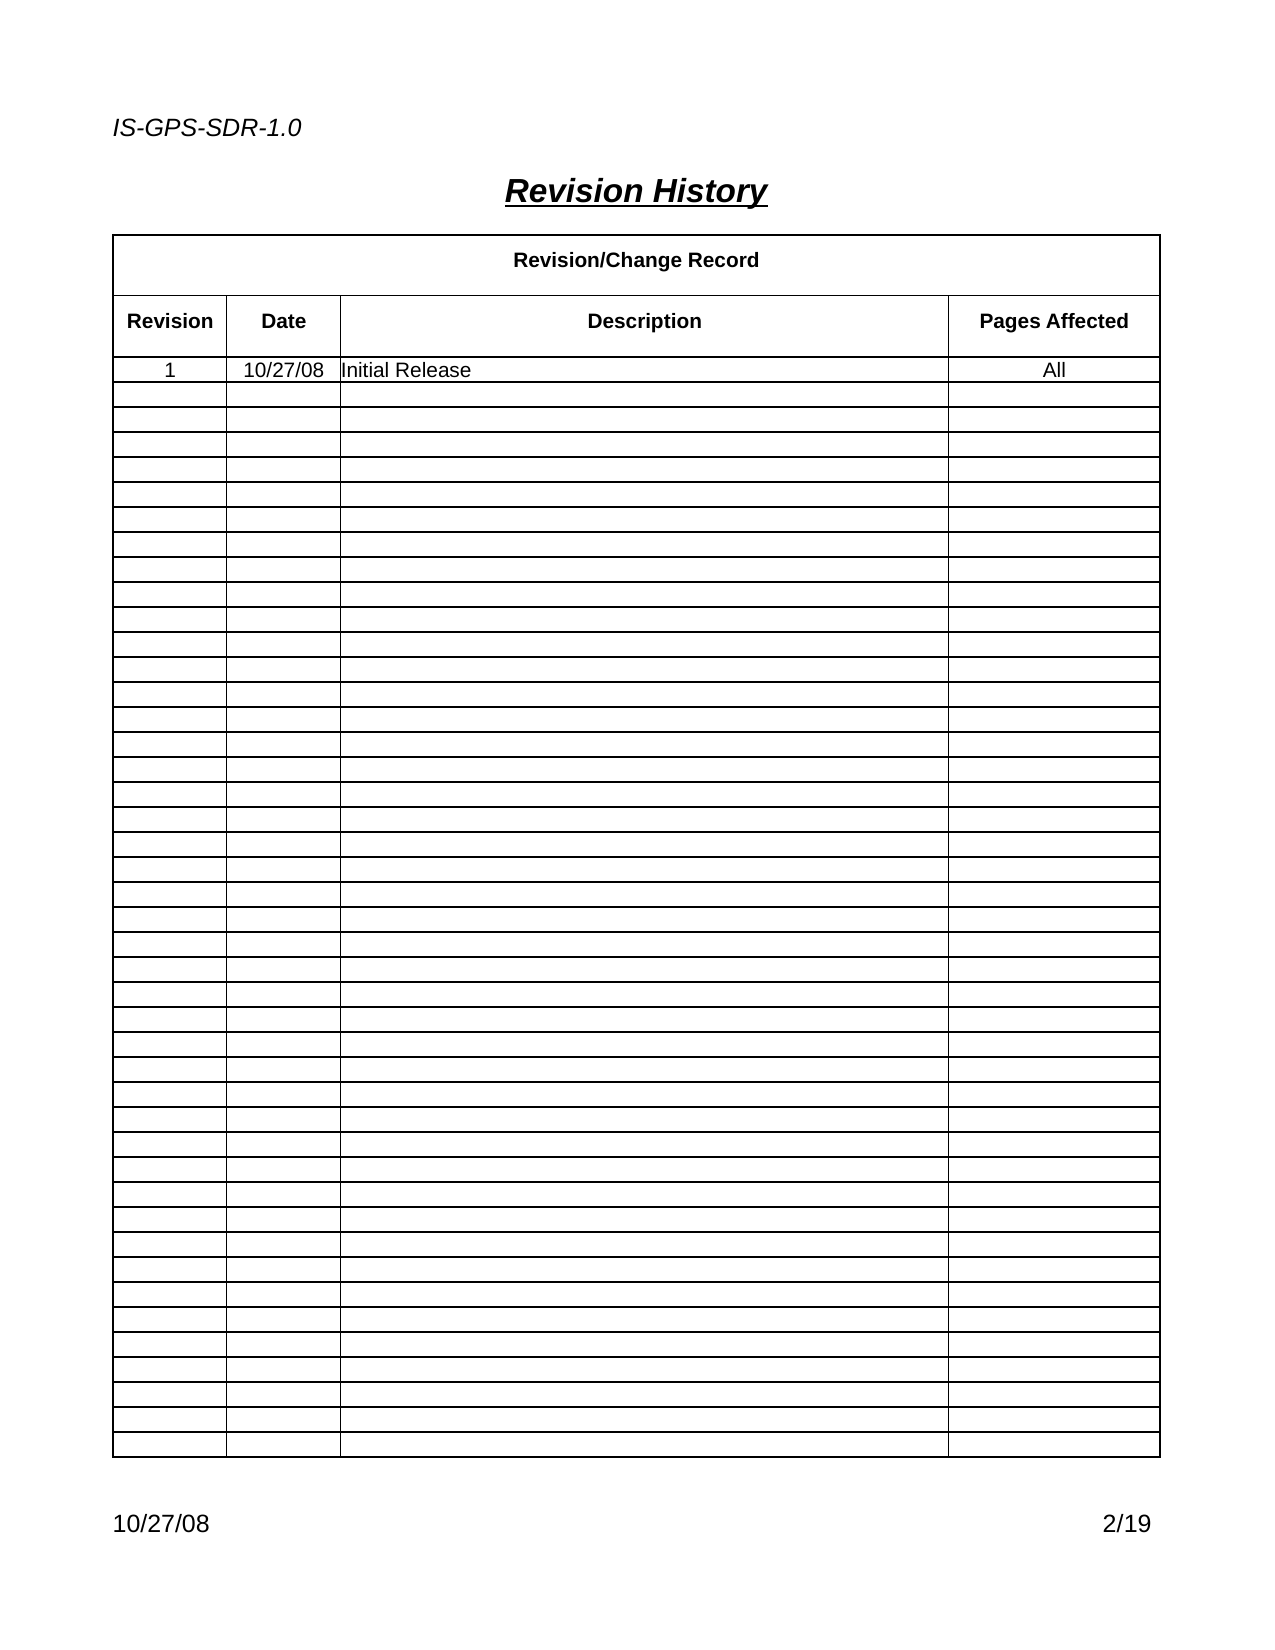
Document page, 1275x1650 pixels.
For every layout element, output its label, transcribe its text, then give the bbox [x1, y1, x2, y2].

table_cell [227, 1208, 340, 1231]
table_cell [114, 1058, 226, 1081]
table_cell [949, 1233, 1159, 1256]
table_cell [341, 1258, 948, 1281]
table_cell [341, 1358, 948, 1381]
table_cell [341, 758, 948, 781]
table_cell [114, 1033, 226, 1056]
table_cell [949, 383, 1159, 406]
table_cell [949, 883, 1159, 906]
table_cell Initial Release [341, 358, 948, 381]
table_cell [341, 558, 948, 581]
table_cell [114, 1008, 226, 1031]
table_cell [227, 1083, 340, 1106]
table_cell [114, 1408, 226, 1431]
table_cell [227, 1108, 340, 1131]
table_cell [949, 1208, 1159, 1231]
table_cell [227, 483, 340, 506]
table_cell [949, 1083, 1159, 1106]
table_cell [341, 983, 948, 1006]
table_cell [114, 1358, 226, 1381]
table_cell [949, 1383, 1159, 1406]
table_cell [341, 1158, 948, 1181]
table_cell [227, 833, 340, 856]
table_cell [114, 408, 226, 431]
table_cell [227, 1433, 340, 1456]
table_cell [949, 1058, 1159, 1081]
table_cell Date [227, 296, 340, 356]
table_cell [114, 1233, 226, 1256]
table_cell [227, 933, 340, 956]
table_cell [949, 708, 1159, 731]
table_cell [949, 908, 1159, 931]
table_cell [227, 458, 340, 481]
table_cell [341, 508, 948, 531]
table_cell [341, 1108, 948, 1131]
table_cell [227, 883, 340, 906]
table_cell [227, 533, 340, 556]
table_cell [341, 633, 948, 656]
table_cell [114, 758, 226, 781]
table_cell [341, 1208, 948, 1231]
table_cell [227, 1033, 340, 1056]
table_cell [341, 1408, 948, 1431]
table_cell [114, 833, 226, 856]
table_cell [114, 908, 226, 931]
table_cell [949, 1333, 1159, 1356]
table_cell [949, 608, 1159, 631]
table_cell [341, 833, 948, 856]
table_cell [341, 483, 948, 506]
table_cell [949, 1358, 1159, 1381]
table_cell [227, 633, 340, 656]
table_cell [114, 1133, 226, 1156]
table_cell [341, 1433, 948, 1456]
table_cell [114, 1433, 226, 1456]
table_cell Pages Affected [949, 296, 1159, 356]
table_cell [341, 783, 948, 806]
table_cell [341, 858, 948, 881]
table_cell [949, 408, 1159, 431]
table_cell [227, 1158, 340, 1181]
table_cell [341, 383, 948, 406]
table_cell [227, 708, 340, 731]
table_cell [227, 583, 340, 606]
table_cell [114, 633, 226, 656]
table_cell [227, 608, 340, 631]
table_cell [114, 1183, 226, 1206]
table_cell [114, 1108, 226, 1131]
table_cell [341, 583, 948, 606]
table_cell [341, 1133, 948, 1156]
table_cell [114, 1258, 226, 1281]
table_cell [949, 583, 1159, 606]
table_cell [227, 1358, 340, 1381]
table_cell [949, 933, 1159, 956]
table_cell [341, 808, 948, 831]
table_cell [114, 458, 226, 481]
table_cell [227, 558, 340, 581]
table_cell [341, 1383, 948, 1406]
table_cell [341, 958, 948, 981]
table_cell [341, 658, 948, 681]
table_cell [341, 1183, 948, 1206]
table_cell [227, 1058, 340, 1081]
table_cell [949, 633, 1159, 656]
table_cell [114, 1333, 226, 1356]
table_cell [114, 1208, 226, 1231]
table_cell [949, 1183, 1159, 1206]
table_cell [949, 833, 1159, 856]
table_cell [114, 958, 226, 981]
table_cell [114, 1158, 226, 1181]
table_cell [341, 533, 948, 556]
table_cell [114, 1383, 226, 1406]
table_cell [949, 683, 1159, 706]
table_cell [227, 858, 340, 881]
table_cell [949, 533, 1159, 556]
table_cell [341, 933, 948, 956]
table_cell [341, 1083, 948, 1106]
table_cell [949, 558, 1159, 581]
table_cell [341, 683, 948, 706]
table_cell [341, 408, 948, 431]
table_cell [227, 1183, 340, 1206]
table_cell [227, 758, 340, 781]
table_cell [949, 858, 1159, 881]
table_cell Description [341, 296, 948, 356]
table_cell [949, 808, 1159, 831]
table_cell [341, 1008, 948, 1031]
table_cell [114, 433, 226, 456]
title Revision History [112, 171, 1162, 210]
table_cell [341, 433, 948, 456]
table_cell [114, 508, 226, 531]
table_cell [227, 1133, 340, 1156]
table_cell [949, 458, 1159, 481]
table_cell [227, 733, 340, 756]
table_cell [949, 733, 1159, 756]
table_cell [949, 758, 1159, 781]
table_cell [114, 583, 226, 606]
table_cell [949, 433, 1159, 456]
table_cell [949, 1258, 1159, 1281]
table_cell Revision [114, 296, 226, 356]
table_cell [227, 1408, 340, 1431]
table_cell [949, 1408, 1159, 1431]
table_cell [114, 533, 226, 556]
table_cell [949, 783, 1159, 806]
table_cell [227, 408, 340, 431]
table_cell [341, 733, 948, 756]
table_cell [227, 1008, 340, 1031]
table_cell [227, 508, 340, 531]
table_cell [227, 908, 340, 931]
table_cell [227, 983, 340, 1006]
table_cell [949, 958, 1159, 981]
table_cell [949, 1108, 1159, 1131]
table_cell [227, 658, 340, 681]
table_cell [114, 858, 226, 881]
table_cell [114, 658, 226, 681]
table_cell [114, 558, 226, 581]
table_cell [114, 1283, 226, 1306]
table_cell [341, 1308, 948, 1331]
table_cell All [949, 358, 1159, 381]
table_cell [949, 1308, 1159, 1331]
table_cell [227, 1258, 340, 1281]
table_cell [227, 783, 340, 806]
table_cell [114, 608, 226, 631]
table_cell [341, 883, 948, 906]
table_cell [114, 1083, 226, 1106]
table_cell [949, 1033, 1159, 1056]
table_cell [227, 1333, 340, 1356]
table_cell [114, 808, 226, 831]
table_cell [949, 508, 1159, 531]
table_cell [114, 708, 226, 731]
table_cell [341, 608, 948, 631]
table_cell [949, 1433, 1159, 1456]
table_cell 1 [114, 358, 226, 381]
table_cell [949, 983, 1159, 1006]
table_cell [341, 1058, 948, 1081]
table_cell [114, 383, 226, 406]
table_cell [341, 1233, 948, 1256]
table_cell [227, 1383, 340, 1406]
table_cell [114, 883, 226, 906]
table_header Revision/Change Record [114, 236, 1159, 295]
table_cell [114, 933, 226, 956]
table_cell [341, 708, 948, 731]
table_cell [114, 783, 226, 806]
table_cell [114, 983, 226, 1006]
table_cell [949, 1158, 1159, 1181]
table_cell [949, 658, 1159, 681]
table_cell [341, 1033, 948, 1056]
table_cell [341, 458, 948, 481]
table_cell [227, 808, 340, 831]
table_cell [227, 383, 340, 406]
table_cell [227, 433, 340, 456]
table_cell [114, 683, 226, 706]
table_cell [227, 1233, 340, 1256]
table_cell [114, 733, 226, 756]
table_cell [114, 483, 226, 506]
table_cell 10/27/08 [227, 358, 340, 381]
table_cell [227, 958, 340, 981]
table_cell [227, 1308, 340, 1331]
table_cell [341, 1283, 948, 1306]
table_cell [949, 1133, 1159, 1156]
table_cell [227, 1283, 340, 1306]
table_cell [949, 1283, 1159, 1306]
table_cell [949, 483, 1159, 506]
table_cell [114, 1308, 226, 1331]
table_cell [341, 908, 948, 931]
table_cell [949, 1008, 1159, 1031]
table_cell [341, 1333, 948, 1356]
table_cell [227, 683, 340, 706]
